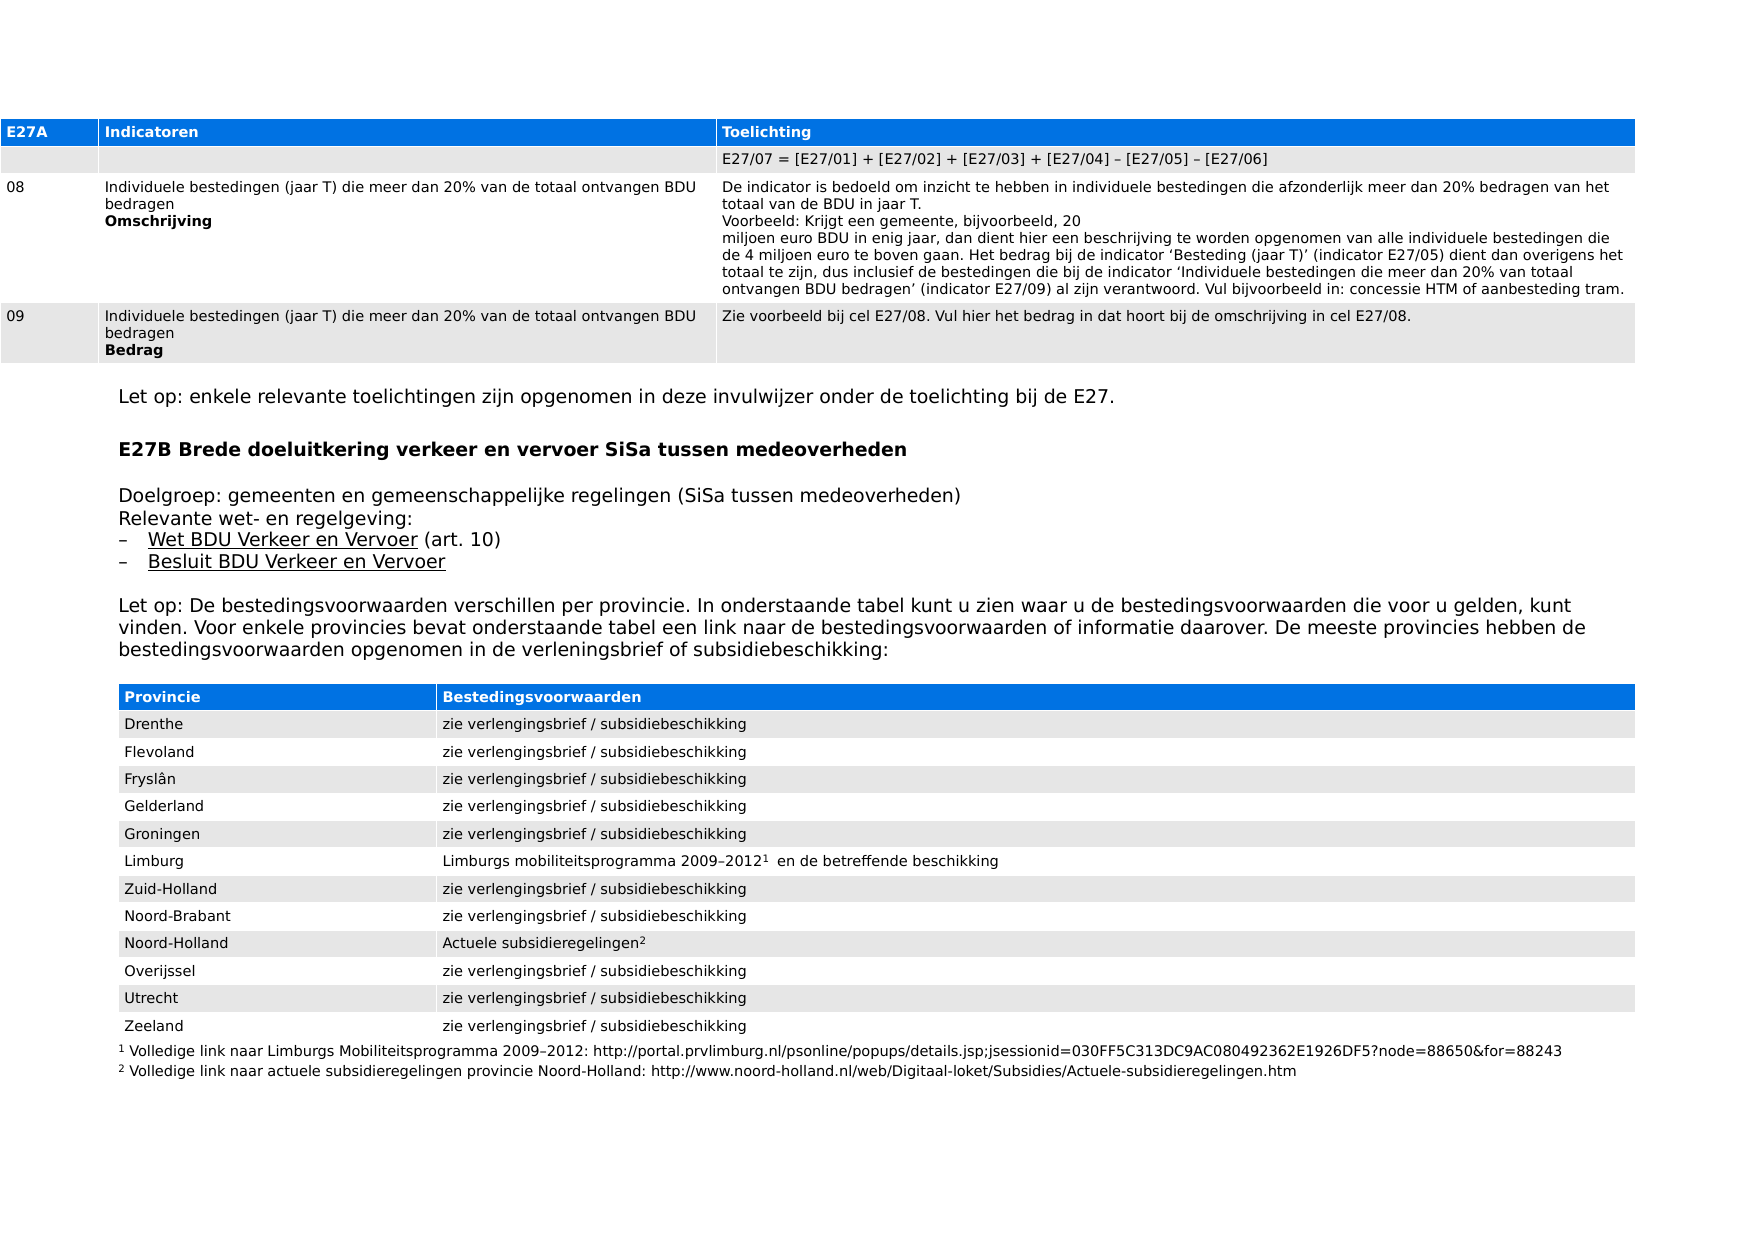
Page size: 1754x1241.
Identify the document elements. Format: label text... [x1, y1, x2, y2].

table_cell Groningen [119, 821, 436, 847]
table_cell [99, 147, 716, 173]
text Doelgroep: gemeenten en gemeenschappelijke regelingen (SiSa tussen medeoverheden) [118, 485, 1636, 507]
table_cell Overijssel [119, 958, 436, 984]
table_cell Actuele subsidieregelingen2 [437, 931, 1635, 957]
table_cell 1 Volledige link naar Limburgs Mobiliteitsprogramma 2009–2012: http://portal.prvlimburg.nl/psonline/popups/details.jsp;jsessionid=030FF5C313DC9AC080492362E1926DF5?node=88650&for=88243 2 Volledige link naar actuele subsidieregelingen provincie Noord-Holland: http://www.noord-holland.nl/web/Digitaal-loket/Subsidies/Actuele-subsidieregelingen.htm [118, 1040, 1636, 1080]
text Let op: De bestedingsvoorwaarden verschillen per provincie. In onderstaande tabel kunt u zien waar u de bestedingsvoorwaarden die voor u gelden, kunt vinden. Voor enkele provincies bevat onderstaande tabel een link naar de bestedingsvoorwaarden of informatie daarover. De meeste provincies hebben de bestedingsvoorwaarden opgenomen in de verleningsbrief of subsidiebeschikking: [118, 595, 1636, 661]
table_cell Noord-Holland [119, 931, 436, 957]
subtitle E27B Brede doeluitkering verkeer en vervoer SiSa tussen medeoverheden [118, 438, 1636, 460]
table_cell zie verlengingsbrief / subsidiebeschikking [437, 1013, 1635, 1039]
table_cell 08 [1, 174, 98, 302]
table_cell Limburg [119, 849, 436, 875]
table_cell Individuele bestedingen (jaar T) die meer dan 20% van de totaal ontvangen BDU bedragen Bedrag [99, 303, 716, 363]
text Relevante wet- en regelgeving: [118, 507, 1636, 529]
text – Wet BDU Verkeer en Vervoer (art. 10) [118, 529, 1636, 551]
table_cell zie verlengingsbrief / subsidiebeschikking [437, 766, 1635, 793]
table_cell Fryslân [119, 766, 436, 793]
table_cell zie verlengingsbrief / subsidiebeschikking [437, 711, 1635, 738]
table_cell Noord-Brabant [119, 903, 436, 929]
table_cell zie verlengingsbrief / subsidiebeschikking [437, 821, 1635, 847]
table_header Toelichting [717, 119, 1635, 146]
table_header Indicatoren [99, 119, 716, 146]
table_cell De indicator is bedoeld om inzicht te hebben in individuele bestedingen die afzonderlijk meer dan 20% bedragen van het totaal van de BDU in jaar T. Voorbeeld: Krijgt een gemeente, bijvoorbeeld, 20 miljoen euro BDU in enig jaar, dan dient hier een beschrijving te worden opgenomen van alle individuele bestedingen die de 4 miljoen euro te boven gaan. Het bedrag bij de indicator ‘Besteding (jaar T)’ (indicator E27/05) dient dan overigens het totaal te zijn, dus inclusief de bestedingen die bij de indicator ‘Individuele bestedingen die meer dan 20% van totaal ontvangen BDU bedragen’ (indicator E27/09) al zijn verantwoord. Vul bijvoorbeeld in: concessie HTM of aanbesteding tram. [717, 174, 1635, 302]
table_cell Zie voorbeeld bij cel E27/08. Vul hier het bedrag in dat hoort bij de omschrijving in cel E27/08. [717, 303, 1635, 363]
table_header Bestedingsvoorwaarden [437, 684, 1635, 710]
table_cell zie verlengingsbrief / subsidiebeschikking [437, 794, 1635, 820]
table_header E27A [1, 119, 98, 146]
table_cell Zuid-Holland [119, 876, 436, 902]
table_cell Utrecht [119, 985, 436, 1012]
table_cell zie verlengingsbrief / subsidiebeschikking [437, 739, 1635, 765]
text Let op: enkele relevante toelichtingen zijn opgenomen in deze invulwijzer onder de toelichting bij de E27. [118, 386, 1636, 408]
table_cell Flevoland [119, 739, 436, 765]
table_cell [1, 147, 98, 173]
table_cell Limburgs mobiliteitsprogramma 2009–20121 en de betreffende beschikking [437, 849, 1635, 875]
table_cell E27/07 = [E27/01] + [E27/02] + [E27/03] + [E27/04] – [E27/05] – [E27/06] [717, 147, 1635, 173]
table_cell Gelderland [119, 794, 436, 820]
text – Besluit BDU Verkeer en Vervoer [118, 551, 1636, 573]
table_header Provincie [119, 684, 436, 710]
table_cell zie verlengingsbrief / subsidiebeschikking [437, 903, 1635, 929]
table_cell Drenthe [119, 711, 436, 738]
table_cell 09 [1, 303, 98, 363]
table_cell zie verlengingsbrief / subsidiebeschikking [437, 985, 1635, 1012]
table_cell zie verlengingsbrief / subsidiebeschikking [437, 958, 1635, 984]
table_cell Zeeland [119, 1013, 436, 1039]
table_cell Individuele bestedingen (jaar T) die meer dan 20% van de totaal ontvangen BDU bedragen Omschrijving [99, 174, 716, 302]
table_cell zie verlengingsbrief / subsidiebeschikking [437, 876, 1635, 902]
